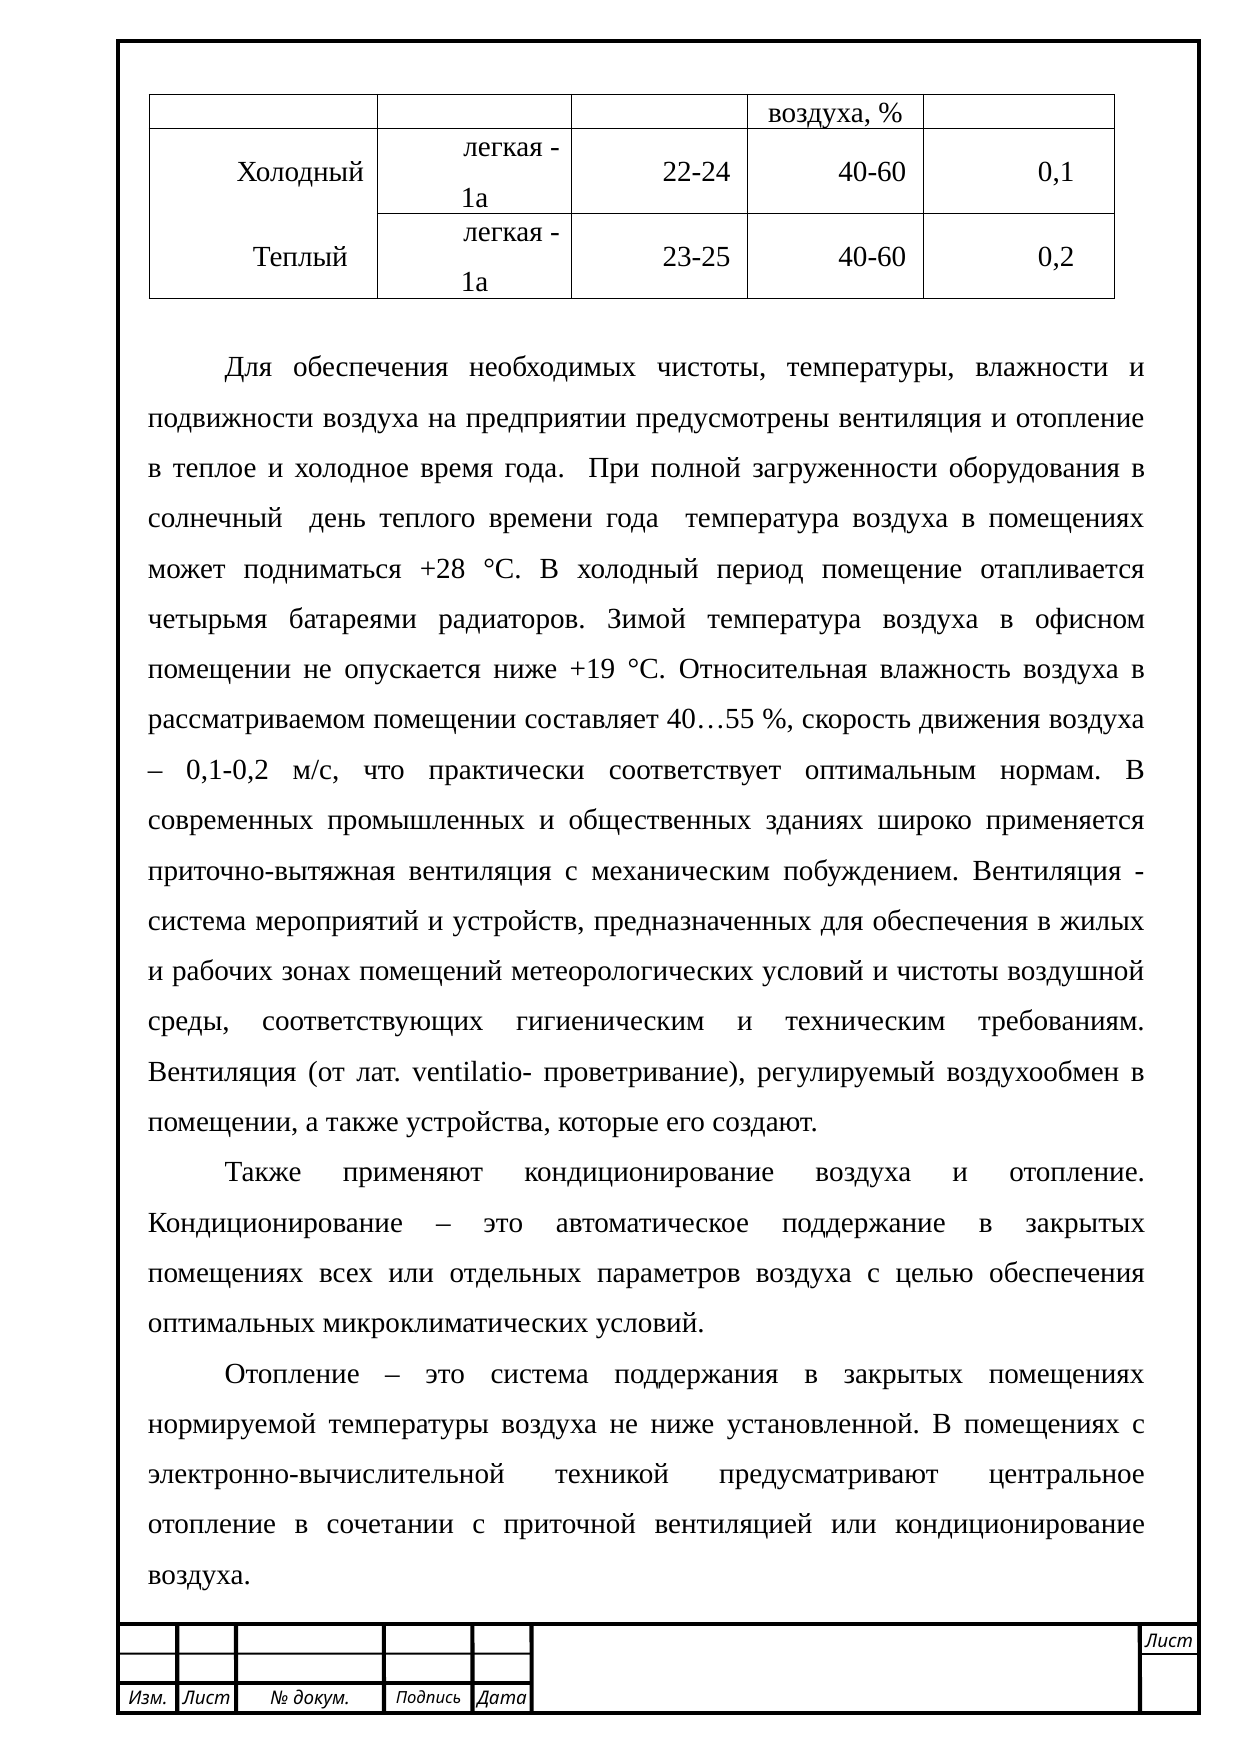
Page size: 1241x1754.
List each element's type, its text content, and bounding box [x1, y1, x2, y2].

table_cell Холодный [150, 129, 377, 213]
table_header воздуха, % [748, 95, 923, 128]
text Отопление – это система поддержания в закрытых помещениях нормируемой температуры воздуха не ниже установленной. В помещениях с электронно-вычислительной техникой предусматривают центральное отопление в сочетании с приточной вентиляцией или кондиционирование воздуха. [148, 1356, 1146, 1591]
table_header [924, 95, 1114, 128]
text Для обеспечения необходимых чистоты, температуры, влажности и подвижности воздуха на предприятии предусмотрены вентиляция и отопление в теплое и холодное время года. При полной загруженности оборудования в солнечный день теплого времени года температура воздуха в помещениях может подниматься +28 °С. В холодный период помещение отапливается четырьмя батареями радиаторов. Зимой температура воздуха в офисном помещении не опускается ниже +19 °С. Относительная влажность воздуха в рассматриваемом помещении составляет 40…55 %, скорость движения воздуха – 0,1-0,2 м/с, что практически соответствует оптимальным нормам. В современных промышленных и общественных зданиях широко применяется приточно-вытяжная вентиляция с механическим побуждением. Вентиляция - система мероприятий и устройств, предназначенных для обеспечения в жилых и рабочих зонах помещений метеорологических условий и чистоты воздушной среды, соответствующих гигиеническим и техническим требованиям. Вентиляция (от лат. ventilatio- проветривание), регулируемый воздухообмен в помещении, а также устройства, которые его создают. [148, 349, 1146, 1138]
table_cell Теплый [150, 213, 377, 298]
table_cell 22-24 [572, 129, 747, 213]
table_header [378, 95, 571, 128]
table_cell 0,2 [924, 214, 1114, 298]
text Также применяют кондиционирование воздуха и отопление. Кондиционирование – это автоматическое поддержание в закрытых помещениях всех или отдельных параметров воздуха с целью обеспечения оптимальных микроклиматических условий. [148, 1154, 1146, 1339]
table_cell 0,1 [924, 129, 1114, 213]
table_cell 40-60 [748, 214, 923, 298]
table_header [572, 95, 747, 128]
table_cell 40-60 [748, 129, 923, 213]
table_cell 23-25 [572, 214, 747, 298]
table_header [150, 95, 377, 128]
table_cell легкая -1а [378, 214, 571, 298]
table_cell легкая -1а [378, 129, 571, 213]
